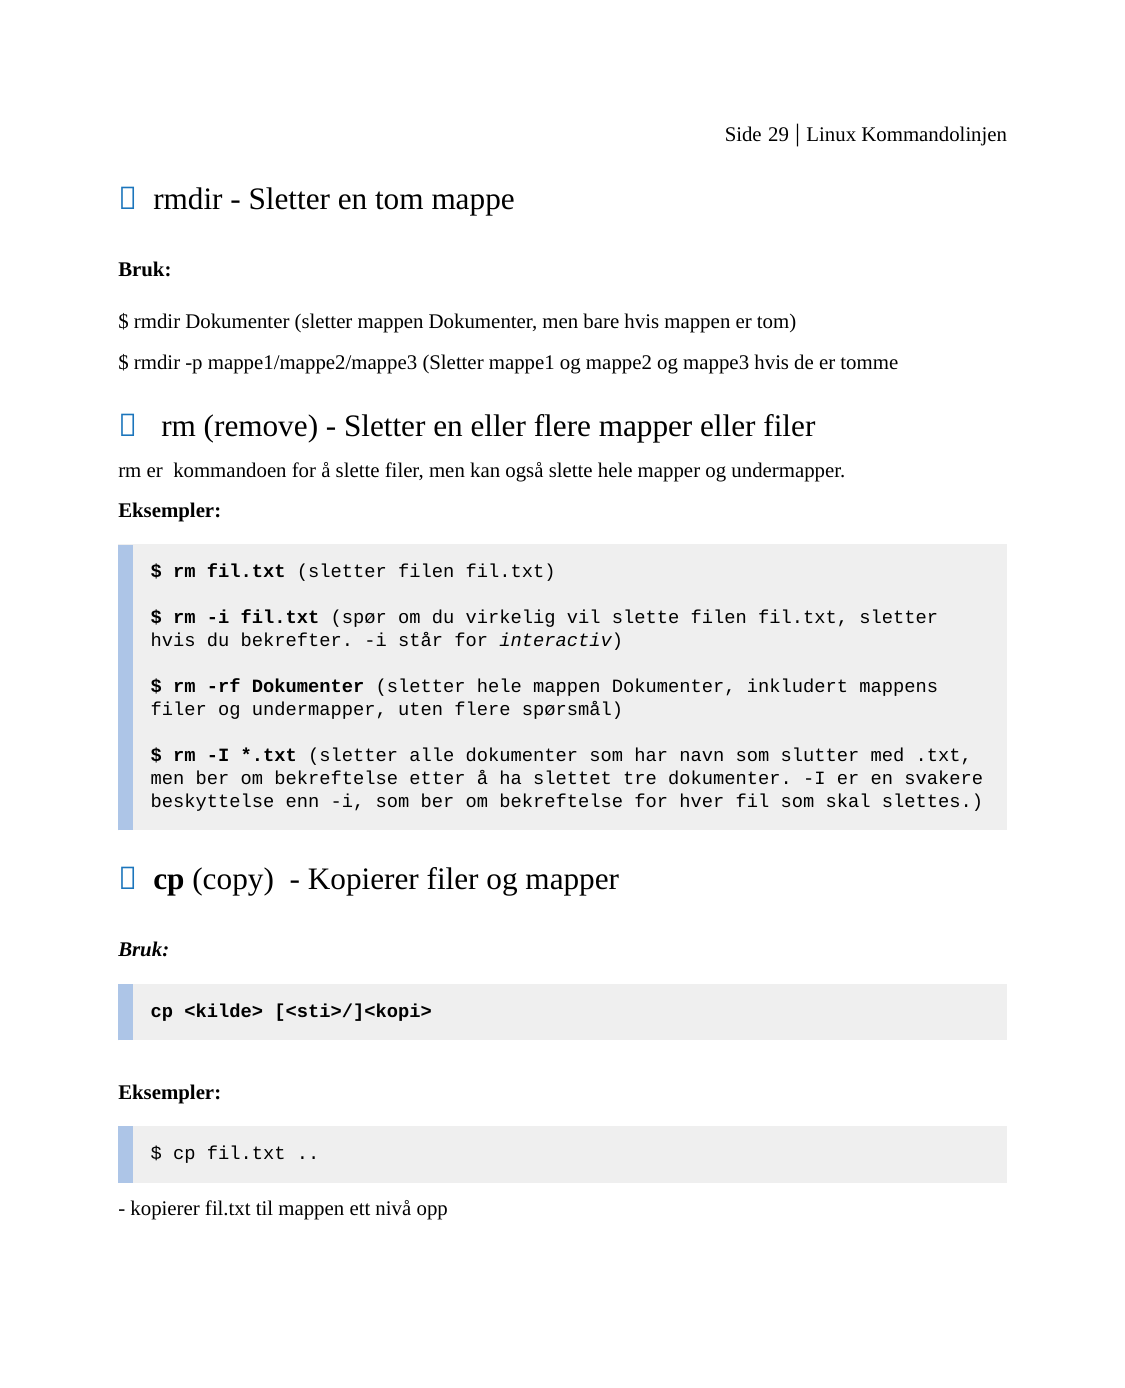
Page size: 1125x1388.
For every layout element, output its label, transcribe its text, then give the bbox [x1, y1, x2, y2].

text Eksempler: [118, 498, 1007, 522]
text rm er kommandoen for å slette filer, men kan også slette hele mapper og undermapper. [118, 458, 1007, 482]
text - kopierer fil.txt til mappen ett nivå opp [118, 1196, 1007, 1246]
subtitle  rm (remove) - Sletter en eller flere mapper eller filer [118, 403, 1007, 445]
text Bruk: [118, 911, 1007, 961]
text $ cp fil.txt .. [133, 1126, 1007, 1183]
text $ rmdir -p mappe1/mappe2/mappe3 (Sletter mappe1 og mappe2 og mappe3 hvis de er tomme [118, 350, 1007, 374]
subtitle  cp (copy) - Kopierer filer og mapper [118, 856, 1007, 899]
text $ rm fil.txt (sletter filen fil.txt) $ rm -i fil.txt (spør om du virkelig vil slette filen fil.txt, sletter hvis du bekrefter. -i står for interactiv) $ rm -rf Dokumenter (sletter hele mappen Dokumenter, inkludert mappens filer og undermapper, uten flere spørsmål) $ rm -I *.txt (sletter alle dokumenter som har navn som slutter med .txt, men ber om bekreftelse etter å ha slettet tre dokumenter. -I er en svakere beskyttelse enn -i, som ber om bekreftelse for hver fil som skal slettes.) [118, 544, 1007, 830]
text Eksempler: [118, 1054, 1007, 1104]
subtitle  rmdir - Sletter en tom mappe [118, 176, 1007, 219]
text Bruk: $ rmdir Dokumenter (sletter mappen Dokumenter, men bare hvis mappen er tom) [118, 231, 1007, 333]
text cp <kilde> [<sti>/]<kopi> [133, 984, 1007, 1040]
